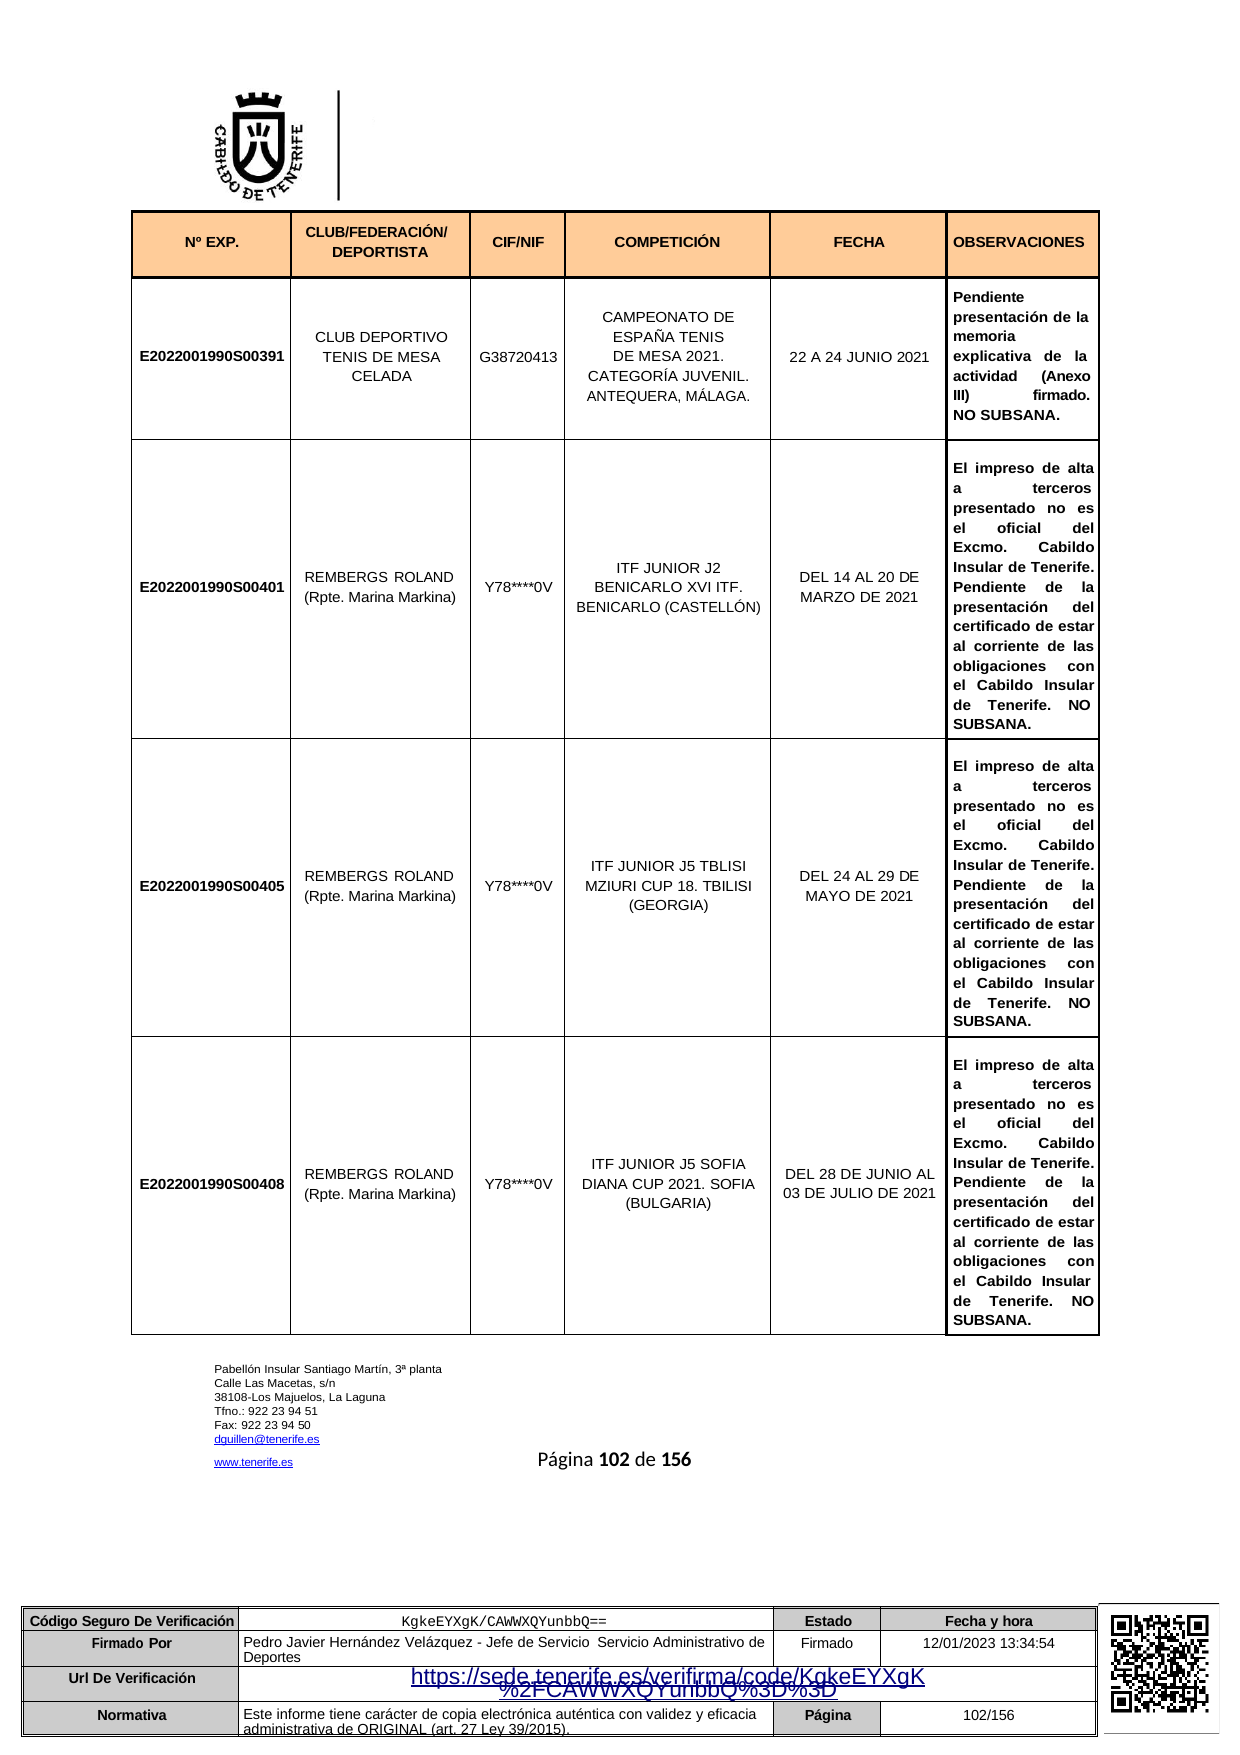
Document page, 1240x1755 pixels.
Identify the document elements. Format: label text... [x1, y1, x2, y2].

text www.tenerife.es Página 102 de 156 [214, 1446, 1110, 1471]
table_cell E2022001990S00405 [132, 739, 290, 1036]
table_cell CLUB DEPORTIVO TENIS DE MESA CELADA [291, 279, 470, 439]
table_cell REMBERGS ROLAND (Rpte. Marina Markina) [291, 739, 470, 1036]
table_cell E2022001990S00391 [132, 279, 290, 439]
table_cell E2022001990S00401 [132, 440, 290, 738]
table_cell Y78****0V [471, 1037, 564, 1334]
table_cell CAMPEONATO DE ESPAÑA TENIS DE MESA 2021. CATEGORÍA JUVENIL. ANTEQUERA, MÁLAGA. [565, 279, 770, 439]
table_header CLUB/FEDERACIÓN/ DEPORTISTA [292, 213, 469, 276]
table_header Nº EXP. [133, 213, 290, 276]
table_header OBSERVACIONES [948, 213, 1098, 276]
table_header FECHA [771, 213, 945, 276]
text Fax: 922 23 94 50 [214, 1418, 1110, 1432]
table_cell DEL 28 DE JUNIO AL 03 DE JULIO DE 2021 [771, 1037, 945, 1334]
table_cell 22 A 24 JUNIO 2021 [771, 279, 945, 439]
table_cell G38720413 [471, 279, 564, 439]
text 38108-Los Majuelos, La Laguna Tfno.: 922 23 94 51 [214, 1391, 413, 1418]
text Pabellón Insular Santiago Martín, 3ª planta Calle Las Macetas, s/n [214, 1363, 467, 1390]
table_cell ITF JUNIOR J2 BENICARLO XVI ITF. BENICARLO (CASTELLÓN) [565, 440, 770, 738]
table_header COMPETICIÓN [566, 213, 769, 276]
table_header CIF/NIF [471, 213, 564, 276]
table_cell E2022001990S00408 [132, 1037, 290, 1334]
table_cell DEL 14 AL 20 DE MARZO DE 2021 [771, 440, 945, 738]
table_cell Y78****0V [471, 440, 564, 738]
table_cell ITF JUNIOR J5 SOFIA DIANA CUP 2021. SOFIA (BULGARIA) [565, 1037, 770, 1334]
table_cell El impreso de alta a terceros presentado no es el oficial del Excmo. Cabildo Insular de Tenerife. Pendiente de la presentación del certificado de estar al corriente de las obligaciones con el Cabildo Insular de Tenerife. NO SUBSANA. [948, 1038, 1098, 1334]
table_cell DEL 24 AL 29 DE MAYO DE 2021 [771, 739, 945, 1036]
table_cell Y78****0V [471, 739, 564, 1036]
table_cell Pendiente presentación de la memoria explicativa de la actividad (Anexo III) firmado. NO SUBSANA. [948, 279, 1098, 439]
text dguillen@tenerife.es [214, 1433, 1110, 1446]
table_cell ITF JUNIOR J5 TBLISI MZIURI CUP 18. TBILISI (GEORGIA) [565, 739, 770, 1036]
table_cell REMBERGS ROLAND (Rpte. Marina Markina) [291, 1037, 470, 1334]
table_cell REMBERGS ROLAND (Rpte. Marina Markina) [291, 440, 470, 738]
table_cell El impreso de alta a terceros presentado no es el oficial del Excmo. Cabildo Insular de Tenerife. Pendiente de la presentación del certificado de estar al corriente de las obligaciones con el Cabildo Insular de Tenerife. NO SUBSANA. [948, 441, 1098, 738]
table_cell El impreso de alta a terceros presentado no es el oficial del Excmo. Cabildo Insular de Tenerife. Pendiente de la presentación del certificado de estar al corriente de las obligaciones con el Cabildo Insular de Tenerife. NO SUBSANA. [948, 740, 1098, 1036]
